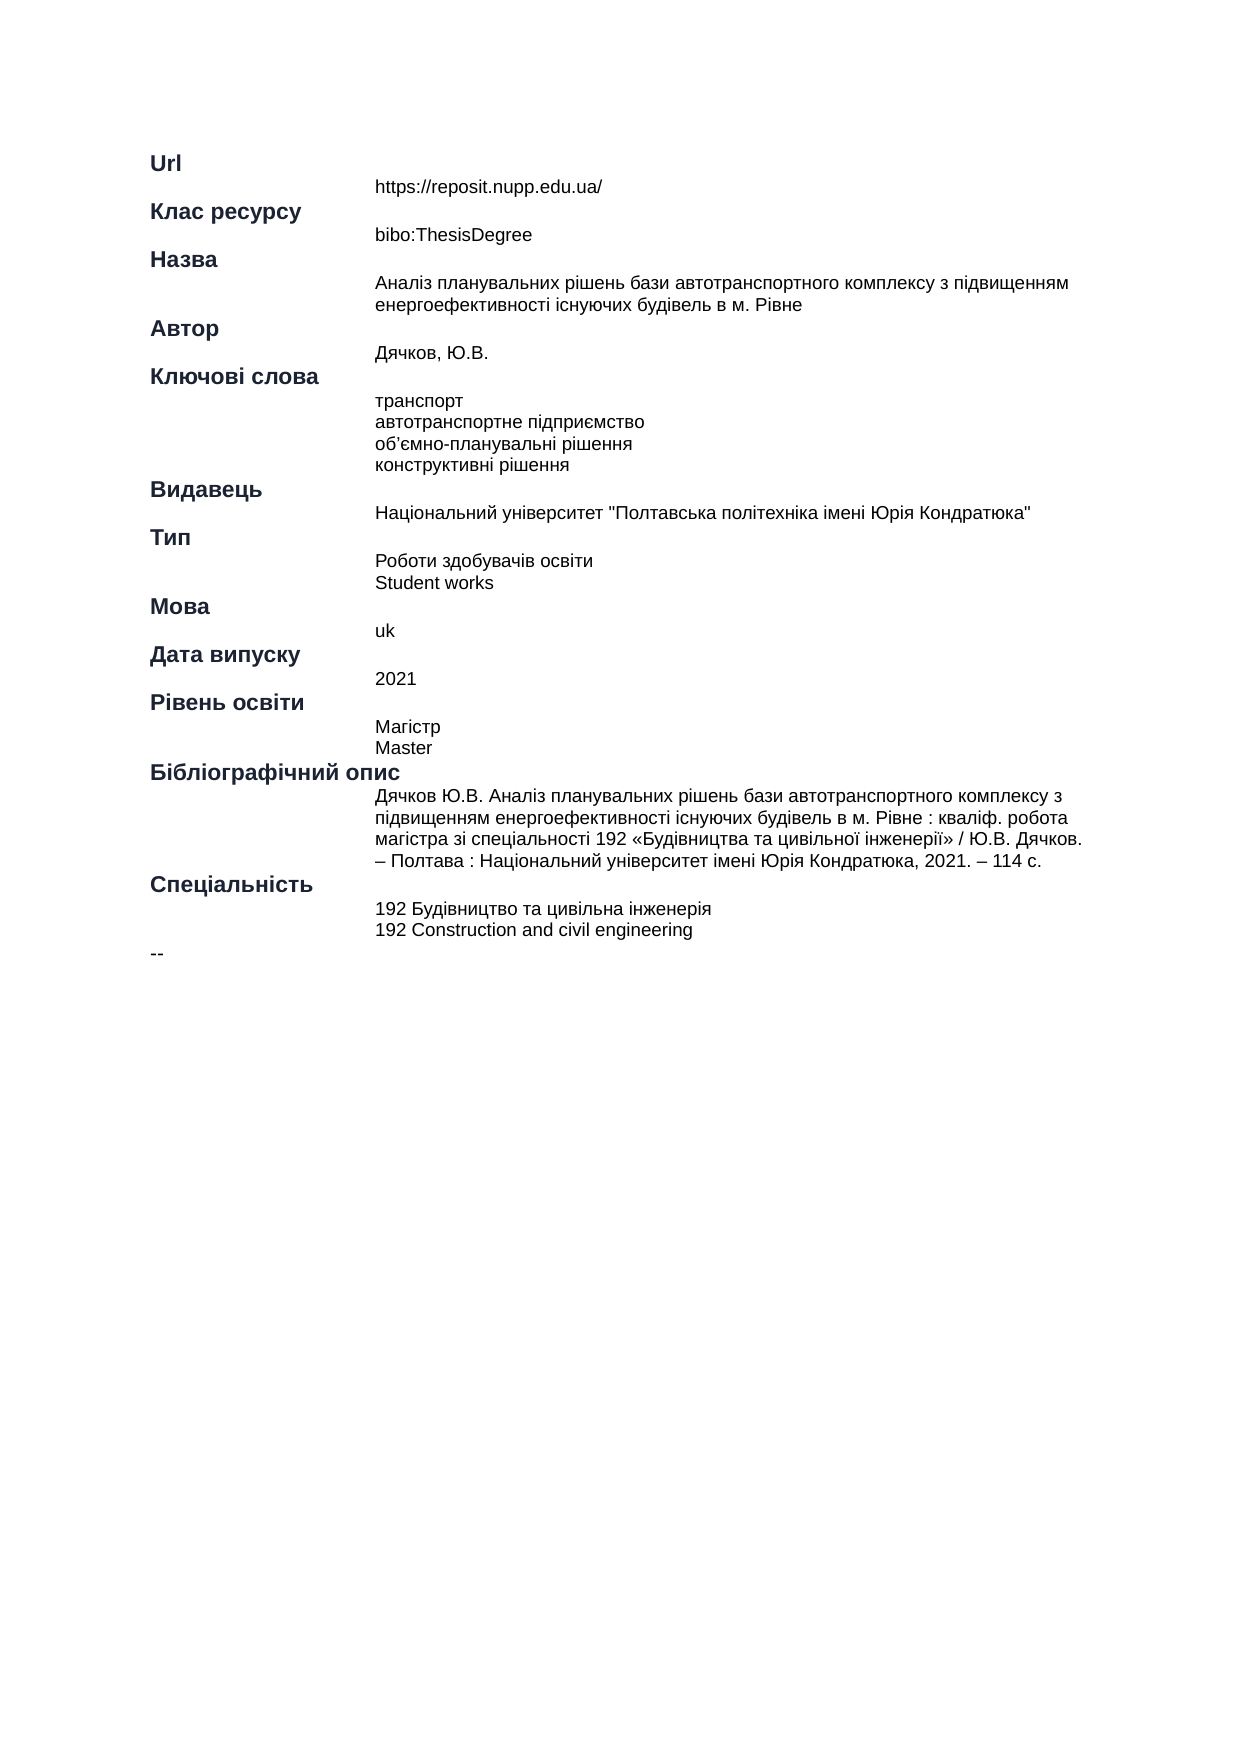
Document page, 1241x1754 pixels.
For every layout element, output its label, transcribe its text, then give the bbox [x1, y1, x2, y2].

text Магістр [375, 715, 1090, 737]
text транспорт [375, 389, 1090, 411]
text Url [150, 150, 1090, 176]
text https://reposit.nupp.edu.ua/ [375, 176, 1090, 198]
text Дячков Ю.В. Аналіз планувальних рішень бази автотранспортного комплексу з підвищенням енергоефективності існуючих будівель в м. Рівне : кваліф. робота магістра зі спеціальності 192 «Будівництва та цивільної інженерії» / Ю.В. Дячков. – Полтава : Національний університет імені Юрія Кондратюка, 2021. – 114 с. [375, 785, 1090, 871]
text Національний університет "Полтавська політехніка імені Юрія Кондратюка" [375, 502, 1090, 524]
text автотранспортне підприємство [375, 411, 1090, 433]
text 192 Будівництво та цивільна інженерія [375, 897, 1090, 919]
text Тип [150, 524, 1090, 550]
text Мова [150, 593, 1090, 619]
text Клас ресурсу [150, 198, 1090, 224]
text Дячков, Ю.В. [375, 342, 1090, 363]
text Спеціальність [150, 871, 1090, 897]
text uk [375, 619, 1090, 641]
text 2021 [375, 667, 1090, 689]
text Видавець [150, 476, 1090, 502]
text bibo:ThesisDegree [375, 224, 1090, 246]
text Автор [150, 315, 1090, 342]
text Дата випуску [150, 641, 1090, 667]
text Рівень освіти [150, 689, 1090, 715]
text Student works [375, 572, 1090, 593]
text Аналіз планувальних рішень бази автотранспортного комплексу з підвищенням енергоефективності існуючих будівель в м. Рівне [375, 272, 1090, 315]
text 192 Construction and civil engineering [375, 919, 1090, 941]
text Ключові слова [150, 363, 1090, 389]
text Бібліографічний опис [150, 758, 1090, 785]
text об’ємно-планувальні рішення [375, 433, 1090, 454]
text конструктивні рішення [375, 454, 1090, 476]
text Назва [150, 246, 1090, 272]
text Master [375, 737, 1090, 758]
text Роботи здобувачів освіти [375, 550, 1090, 572]
text -- [150, 941, 1090, 964]
